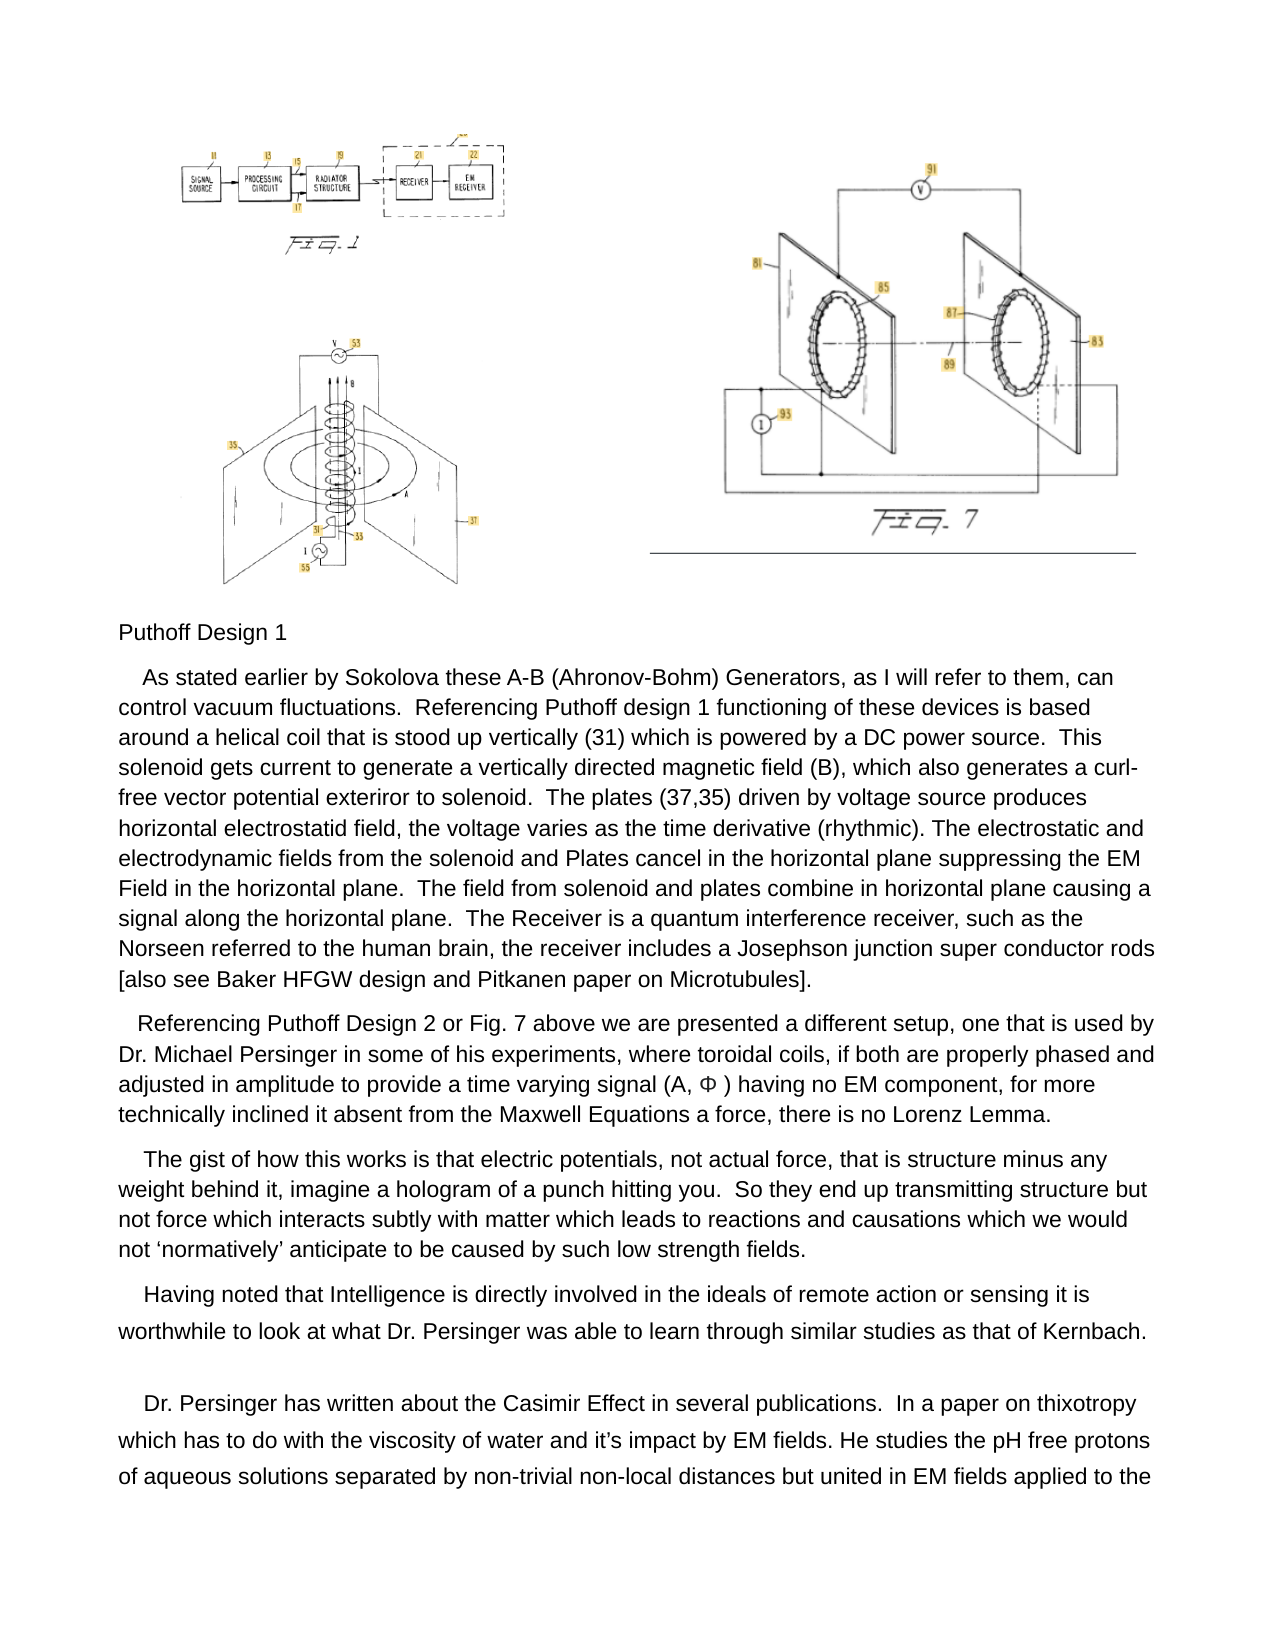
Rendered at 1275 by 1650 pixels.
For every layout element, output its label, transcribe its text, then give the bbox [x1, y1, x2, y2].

text Referencing Puthoff Design 2 or Fig. 7 above we are presented a different setup, one that is used by Dr. Michael Persinger in some of his experiments, where toroidal coils, if both are properly phased and adjusted in amplitude to provide a time varying signal (A, Φ ) having no EM component, for more technically inclined it absent from the Maxwell Equations a force, there is no Lorenz Lemma. [118, 1010, 1157, 1127]
text Having noted that Intelligence is directly involved in the ideals of remote action or sensing it is worthwhile to look at what Dr. Persinger was able to learn through similar studies as that of Kernbach. [118, 1281, 1157, 1344]
picture [134, 134, 544, 594]
text As stated earlier by Sokolova these A-B (Ahronov-Bohm) Generators, as I will refer to them, can control vacuum fluctuations. Referencing Puthoff design 1 functioning of these devices is based around a helical coil that is stood up vertically (31) which is powered by a DC power source. This solenoid gets current to generate a vertically directed magnetic field (B), which also generates a curl-free vector potential exteriror to solenoid. The plates (37,35) driven by voltage source produces horizontal electrostatid field, the voltage varies as the time derivative (rhythmic). The electrostatic and electrodynamic fields from the solenoid and Plates cancel in the horizontal plane suppressing the EM Field in the horizontal plane. The field from solenoid and plates combine in horizontal plane causing a signal along the horizontal plane. The Receiver is a quantum interference receiver, such as the Norseen referred to the human brain, the receiver includes a Josephson junction super conductor rods [also see Baker HFGW design and Pitkanen paper on Microtubules]. [118, 663, 1157, 992]
text Puthoff Design 1 [118, 619, 1157, 645]
text Dr. Persinger has written about the Casimir Effect in several publications. In a paper on thixotropy which has to do with the viscosity of water and it’s impact by EM fields. He studies the pH free protons of aqueous solutions separated by non-trivial non-local distances but united in EM fields applied to the [118, 1390, 1157, 1489]
picture [649, 139, 1137, 554]
text The gist of how this works is that electric potentials, not actual force, that is structure minus any weight behind it, imagine a hologram of a punch hitting you. So they end up transmitting structure but not force which interacts subtly with matter which leads to reactions and causations which we would not ‘normatively’ anticipate to be caused by such low strength fields. [118, 1146, 1157, 1263]
